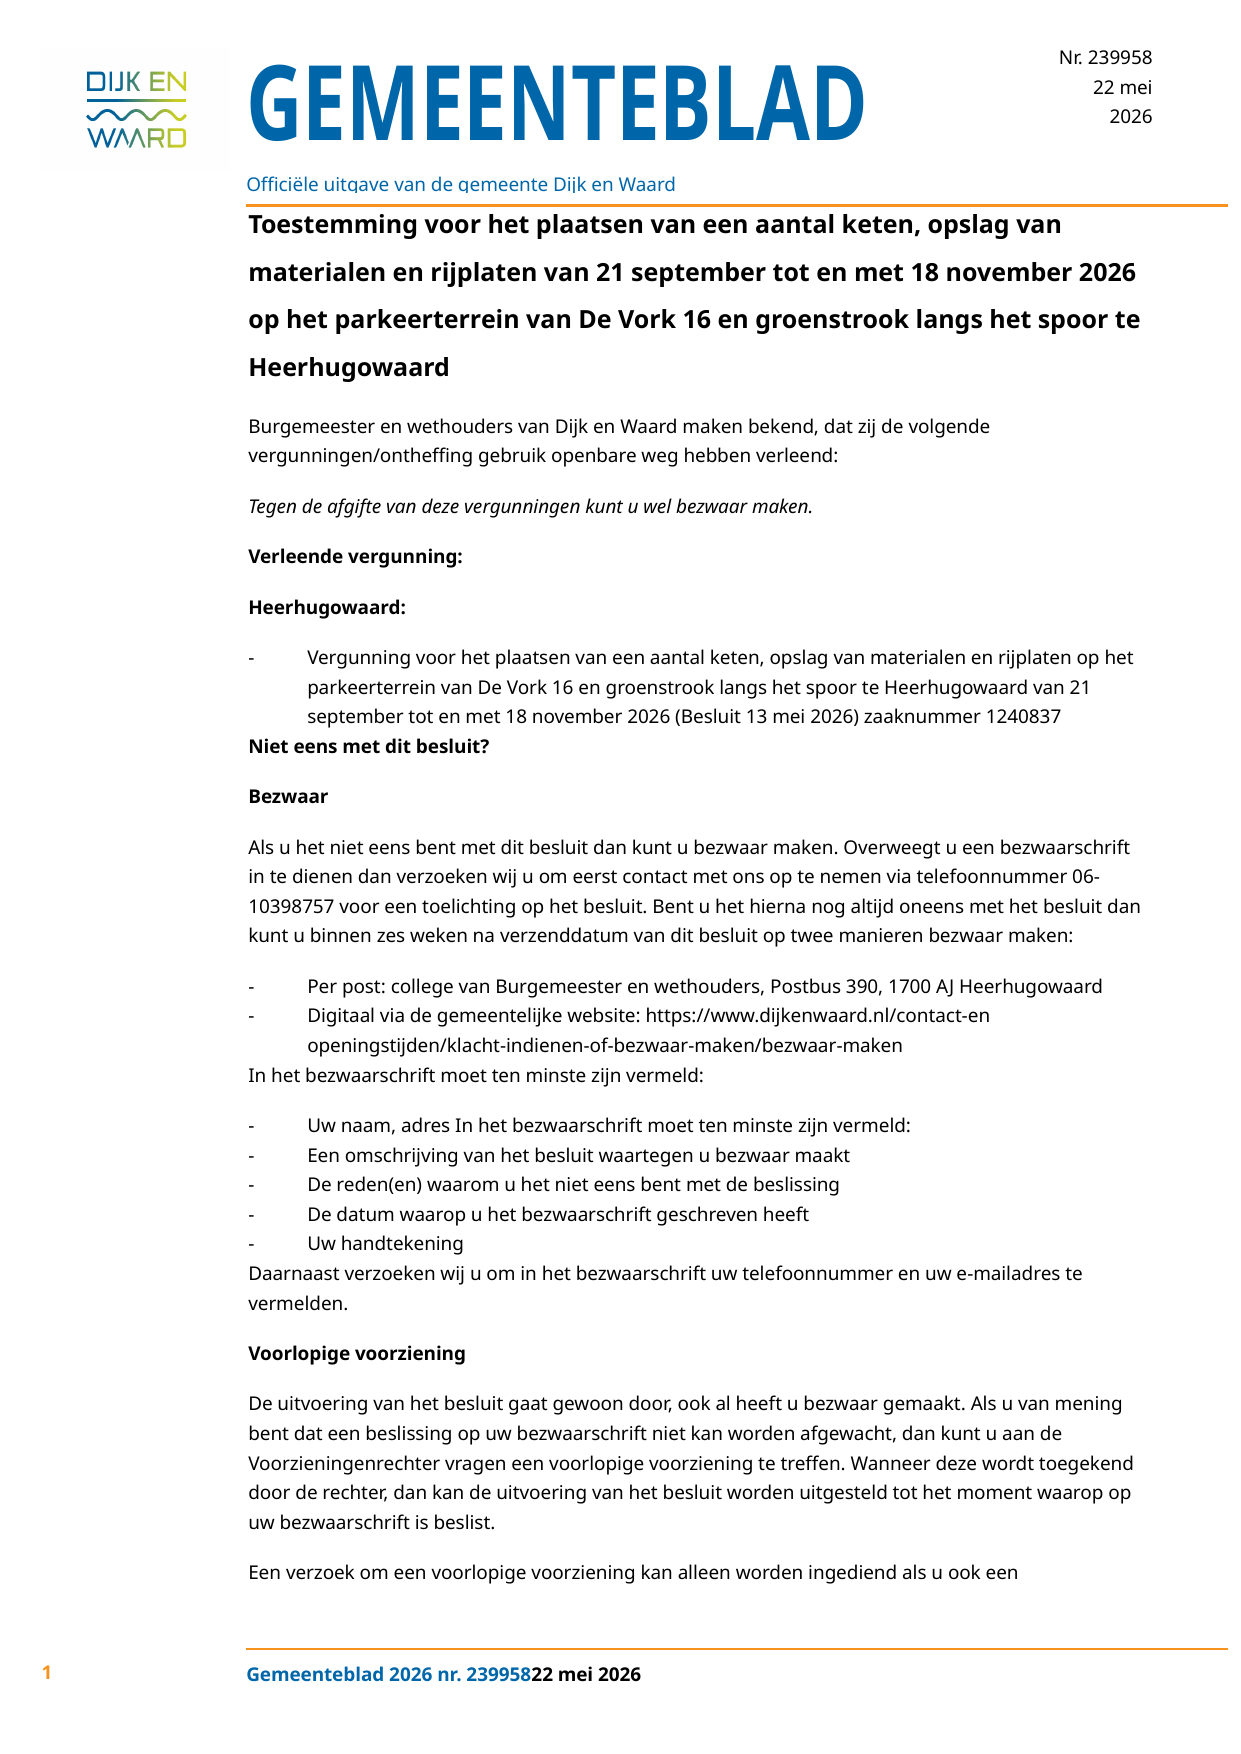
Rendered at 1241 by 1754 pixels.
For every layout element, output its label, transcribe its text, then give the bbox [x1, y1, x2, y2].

list Uw handtekening [248, 1231, 1152, 1256]
text Heerhugowaard: [248, 594, 1152, 620]
text Tegen de afgifte van deze vergunningen kunt u wel bezwaar maken. [248, 493, 1152, 519]
list Een omschrijving van het besluit waartegen u bezwaar maakt [248, 1142, 1152, 1168]
text Een verzoek om een voorlopige voorziening kan alleen worden ingediend als u ook een [248, 1559, 1152, 1585]
list Digitaal via de gemeentelijke website: https://www.dijkenwaard.nl/contact-en openingstijden/klacht-indienen-of-bezwaar-maken/bezwaar-maken [248, 1003, 1152, 1058]
picture [41, 47, 231, 172]
text Daarnaast verzoeken wij u om in het bezwaarschrift uw telefoonnummer en uw e-mailadres te vermelden. [248, 1260, 1152, 1316]
text In het bezwaarschrift moet ten minste zijn vermeld: [248, 1062, 1152, 1088]
text Niet eens met dit besluit? [248, 733, 1152, 759]
text Verleende vergunning: [248, 543, 1152, 569]
text Als u het niet eens bent met dit besluit dan kunt u bezwaar maken. Overweegt u een bezwaarschrift in te dienen dan verzoeken wij u om eerst contact met ons op te nemen via telefoonnummer 06-10398757 voor een toelichting op het besluit. Bent u het hierna nog altijd oneens met het besluit dan kunt u binnen zes weken na verzenddatum van dit besluit op twee manieren bezwaar maken: [248, 834, 1152, 948]
list De reden(en) waarom u het niet eens bent met de beslissing [248, 1171, 1152, 1197]
list Uw naam, adres In het bezwaarschrift moet ten minste zijn vermeld: [248, 1112, 1152, 1138]
list De datum waarop u het bezwaarschrift geschreven heeft [248, 1201, 1152, 1227]
text De uitvoering van het besluit gaat gewoon door, ook al heeft u bezwaar gemaakt. Als u van mening bent dat een beslissing op uw bezwaarschrift niet kan worden afgewacht, dan kunt u aan de Voorzieningenrechter vragen een voorlopige voorziening te treffen. Wanneer deze wordt toegekend door de rechter, dan kan de uitvoering van het besluit worden uitgesteld tot het moment waarop op uw bezwaarschrift is beslist. [248, 1391, 1152, 1535]
list Vergunning voor het plaatsen van een aantal keten, opslag van materialen en rijplaten op het parkeerterrein van De Vork 16 en groenstrook langs het spoor te Heerhugowaard van 21 september tot en met 18 november 2026 (Besluit 13 mei 2026) zaaknummer 1240837 [248, 644, 1152, 729]
text Bezwaar [248, 783, 1152, 809]
text Burgemeester en wethouders van Dijk en Waard maken bekend, dat zij de volgende vergunningen/ontheffing gebruik openbare weg hebben verleend: [248, 413, 1152, 468]
text Toestemming voor het plaatsen van een aantal keten, opslag van materialen en rijplaten van 21 september tot en met 18 november 2026 op het parkeerterrein van De Vork 16 en groenstrook langs het spoor te Heerhugowaard [248, 207, 1152, 384]
text Voorlopige voorziening [248, 1340, 1152, 1366]
list Per post: college van Burgemeester en wethouders, Postbus 390, 1700 AJ Heerhugowaard [248, 973, 1152, 999]
